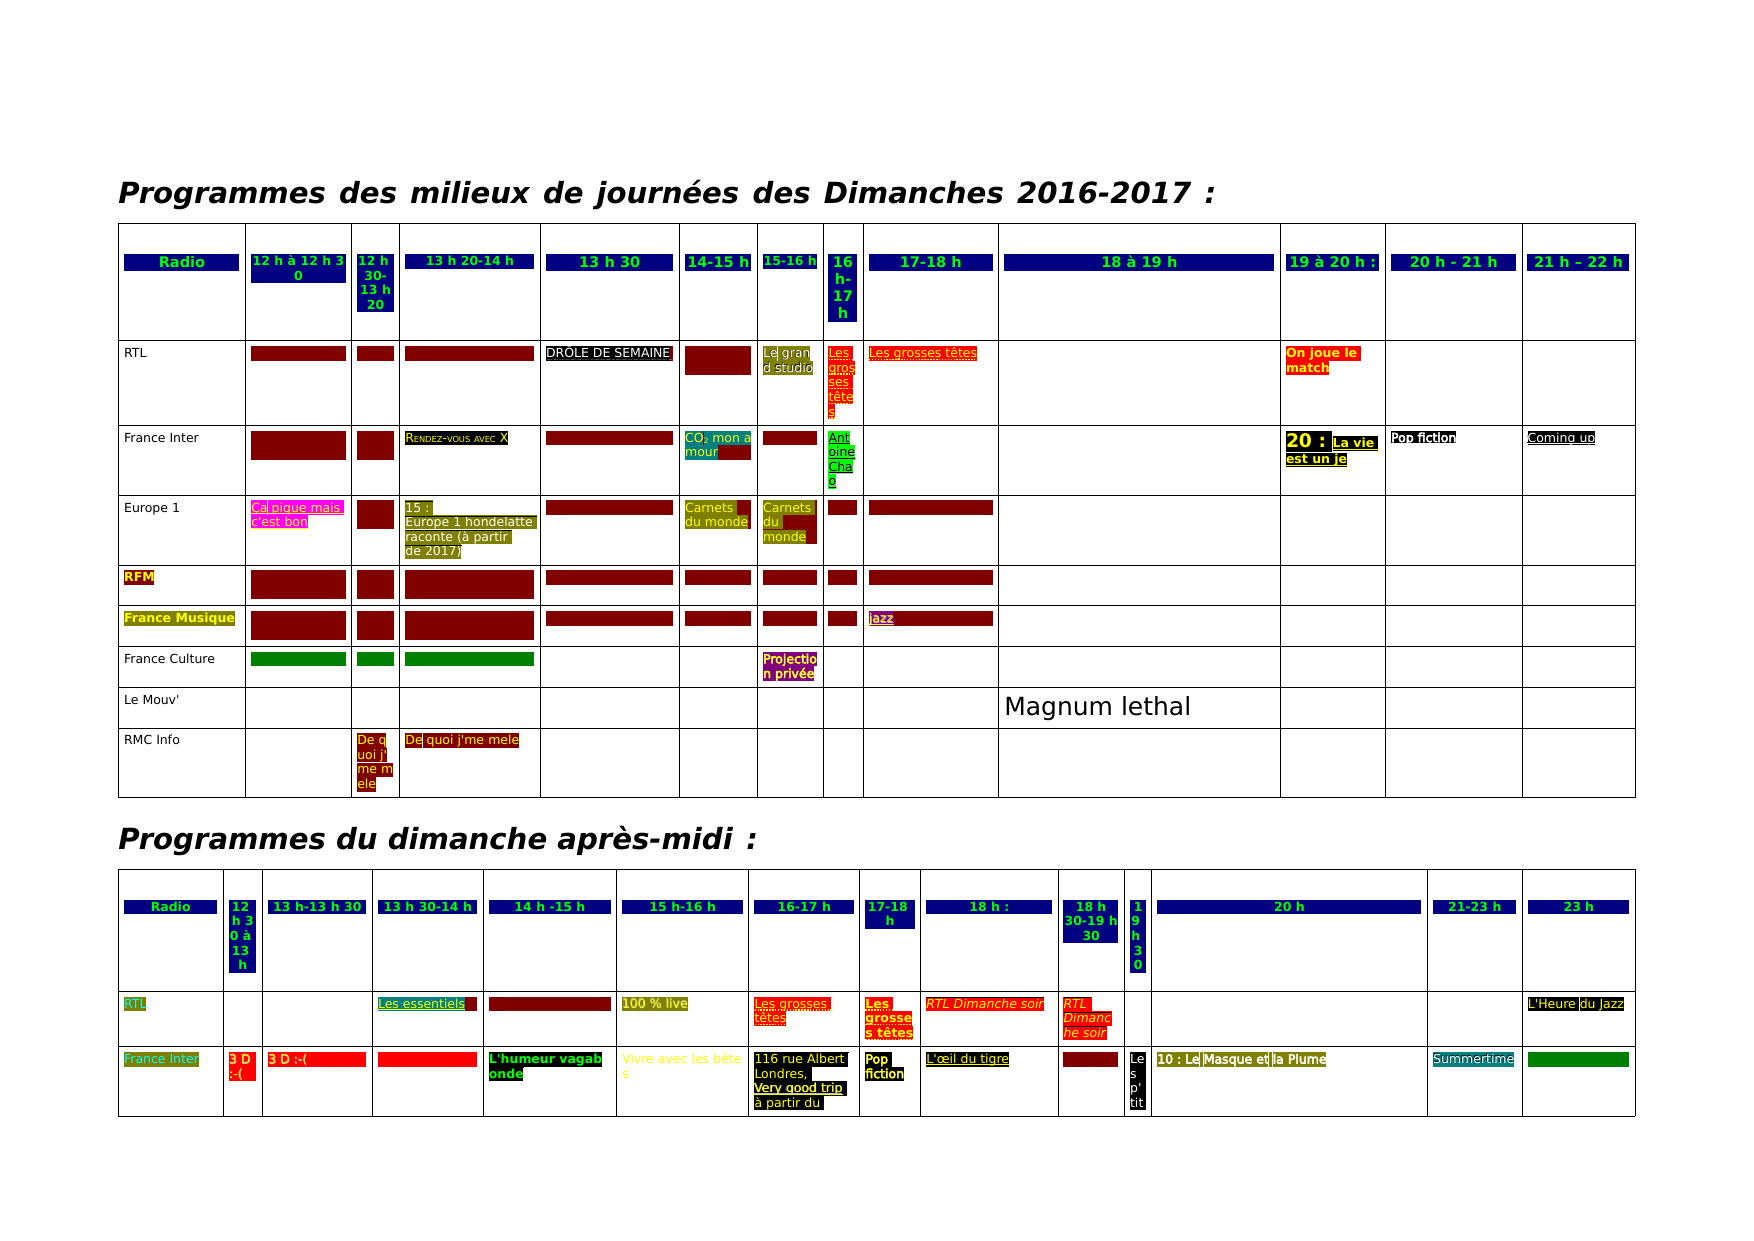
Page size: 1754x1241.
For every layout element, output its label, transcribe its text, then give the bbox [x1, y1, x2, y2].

table_header 18 à 19 h [999, 224, 1280, 340]
table_cell [541, 688, 679, 727]
table_cell [1281, 688, 1385, 727]
table_cell [999, 566, 1280, 605]
table_cell Antoine Chao [824, 426, 863, 494]
table_cell [1281, 606, 1385, 646]
subtitle Programmes des milieux de journées des Dimanches 2016-2017 : [118, 177, 1636, 211]
table_cell [246, 566, 351, 605]
table_cell [541, 647, 679, 687]
table_cell [999, 496, 1280, 564]
table_cell [352, 426, 399, 494]
table_cell RTL [119, 992, 223, 1046]
table_cell [1523, 1047, 1635, 1116]
table_cell France Inter [119, 426, 245, 494]
table_cell [352, 606, 399, 646]
table_cell [400, 688, 540, 727]
table_cell [246, 606, 351, 646]
table_cell Les grosses têtes [749, 992, 859, 1046]
table_cell [400, 606, 540, 646]
table_cell Coming up [1523, 426, 1635, 494]
table_cell [263, 992, 372, 1046]
table_cell Summertime [1428, 1047, 1522, 1116]
table_cell [1523, 606, 1635, 646]
table_cell [400, 566, 540, 605]
table_cell [999, 729, 1280, 797]
table_header 19 à 20 h : [1281, 224, 1385, 340]
table_cell [1386, 729, 1522, 797]
table_cell [541, 496, 679, 564]
table_cell France Inter [119, 1047, 223, 1116]
table_cell [999, 606, 1280, 646]
table_cell L'Heure du Jazz [1523, 992, 1635, 1046]
table_cell 10 : Le Masque et la Plume [1152, 1047, 1427, 1116]
table_header 20 h [1152, 870, 1427, 991]
table_cell Magnum lethal [999, 688, 1280, 727]
table_cell France Musique [119, 606, 245, 646]
table_cell De quoi j'me mele [400, 729, 540, 797]
table_cell Projection privée [758, 647, 823, 687]
table_cell [758, 729, 823, 797]
table_header Radio [119, 224, 245, 340]
table_cell Les p'tit [1125, 1047, 1151, 1116]
table_cell Les grosses têtes [824, 341, 863, 425]
table_cell L'œil du tigre [921, 1047, 1058, 1116]
table_header 19 h 30 [1125, 870, 1151, 991]
table_header 13 h 30-14 h [373, 870, 483, 991]
table_cell 100 % live [617, 992, 748, 1046]
table_cell [1386, 606, 1522, 646]
table_cell [758, 688, 823, 727]
table_cell RTL Dimanche soir [1059, 992, 1124, 1046]
table_cell [1523, 566, 1635, 605]
table_cell [1523, 688, 1635, 727]
table_cell [758, 606, 823, 646]
table_cell Europe 1 [119, 496, 245, 564]
table_cell [246, 426, 351, 494]
table_cell 3 D :-( [263, 1047, 372, 1116]
table_cell [352, 496, 399, 564]
table_cell [373, 1047, 483, 1116]
table_cell [541, 729, 679, 797]
table_cell [352, 566, 399, 605]
table_cell [1386, 496, 1522, 564]
table_header 14 h -15 h [484, 870, 616, 991]
table_cell [400, 647, 540, 687]
table_cell [1386, 688, 1522, 727]
table_cell [824, 496, 863, 564]
table_cell CO2 mon amour [680, 426, 757, 494]
table_cell [1523, 341, 1635, 425]
table_cell [999, 341, 1280, 425]
table_cell [246, 647, 351, 687]
table_cell [824, 688, 863, 727]
table_cell [1428, 992, 1522, 1046]
table_cell jazz [864, 606, 998, 646]
table_cell [352, 647, 399, 687]
table_cell France Culture [119, 647, 245, 687]
table_cell 20 : La vie est un je [1281, 426, 1385, 494]
table_cell On joue le match [1281, 341, 1385, 425]
table_cell [246, 688, 351, 727]
table_cell [352, 341, 399, 425]
table_cell Vivre avec les bêtes [617, 1047, 748, 1116]
table_cell RMC Info [119, 729, 245, 797]
table_cell Ça pique mais c'est bon [246, 496, 351, 564]
table_cell Le grand studio [758, 341, 823, 425]
table_cell [1523, 496, 1635, 564]
table_cell [1125, 992, 1151, 1046]
table_cell Les grosses têtes [864, 341, 998, 425]
table_cell RTL Dimanche soir [921, 992, 1058, 1046]
table_cell Pop fiction [860, 1047, 920, 1116]
table_cell [1386, 647, 1522, 687]
table_cell 116 rue Albert Londres, Very good trip à partir du [749, 1047, 859, 1116]
table_header 14-15 h [680, 224, 757, 340]
table_header 18 h : [921, 870, 1058, 991]
table_header 18 h 30-19 h 30 [1059, 870, 1124, 991]
table_header 17-18 h [860, 870, 920, 991]
table_header 13 h 30 [541, 224, 679, 340]
table_cell Carnets du monde [680, 496, 757, 564]
table_cell De quoi j'me mele [352, 729, 399, 797]
table_cell [1386, 566, 1522, 605]
table_cell [1281, 496, 1385, 564]
table_header 20 h - 21 h [1386, 224, 1522, 340]
table_cell [246, 729, 351, 797]
table_cell [1281, 729, 1385, 797]
table_cell [352, 688, 399, 727]
table_cell [864, 647, 998, 687]
table_header 12 h à 12 h 30 [246, 224, 351, 340]
table_header 21-23 h [1428, 870, 1522, 991]
table_cell [999, 647, 1280, 687]
table_cell [1523, 647, 1635, 687]
table_cell [824, 647, 863, 687]
table_cell [824, 566, 863, 605]
subtitle Programmes du dimanche après-midi : [118, 822, 1636, 856]
table_header 16-17 h [749, 870, 859, 991]
table_cell [758, 566, 823, 605]
table_header 15-16 h [758, 224, 823, 340]
table_cell [824, 606, 863, 646]
table_cell Le Mouv' [119, 688, 245, 727]
table_header 13 h 20-14 h [400, 224, 540, 340]
table_cell [224, 992, 262, 1046]
table_cell 3 D :-( [224, 1047, 262, 1116]
table_cell [758, 426, 823, 494]
table_cell [484, 992, 616, 1046]
table_cell [824, 729, 863, 797]
table_cell 15 : Europe 1 hondelatte raconte (à partir de 2017) [400, 496, 540, 564]
table_cell Rendez-vous avec X [400, 426, 540, 494]
table_cell [1281, 647, 1385, 687]
table_cell [680, 729, 757, 797]
table_cell L'humeur vagabonde [484, 1047, 616, 1116]
table_header 16 h-17 h [824, 224, 863, 340]
table_cell [400, 341, 540, 425]
table_cell [864, 426, 998, 494]
table_cell Les grosses têtes [860, 992, 920, 1046]
table_cell [999, 426, 1280, 494]
table_cell [864, 688, 998, 727]
table_cell [680, 688, 757, 727]
table_cell [541, 606, 679, 646]
table_cell [1281, 566, 1385, 605]
table_cell [246, 341, 351, 425]
table_cell [1059, 1047, 1124, 1116]
table_cell [864, 496, 998, 564]
table_cell [680, 606, 757, 646]
table_cell [680, 341, 757, 425]
table_header 12 h 30 à 13 h [224, 870, 262, 991]
table_header 12 h 30-13 h 20 [352, 224, 399, 340]
table_cell [1386, 341, 1522, 425]
table_cell Pop fiction [1386, 426, 1522, 494]
table_header 21 h – 22 h [1523, 224, 1635, 340]
table_cell [541, 426, 679, 494]
table_cell RFM [119, 566, 245, 605]
table_cell RTL [119, 341, 245, 425]
table_cell Les essentiels [373, 992, 483, 1046]
table_header 17-18 h [864, 224, 998, 340]
table_cell [680, 647, 757, 687]
table_header 15 h-16 h [617, 870, 748, 991]
table_header Radio [119, 870, 223, 991]
table_cell [1523, 729, 1635, 797]
table_cell [864, 566, 998, 605]
table_cell [864, 729, 998, 797]
table_cell Drôle de semaine [541, 341, 679, 425]
table_cell [1152, 992, 1427, 1046]
table_cell [541, 566, 679, 605]
table_header 13 h-13 h 30 [263, 870, 372, 991]
table_cell Carnets du monde [758, 496, 823, 564]
table_cell [680, 566, 757, 605]
table_header 23 h [1523, 870, 1635, 991]
